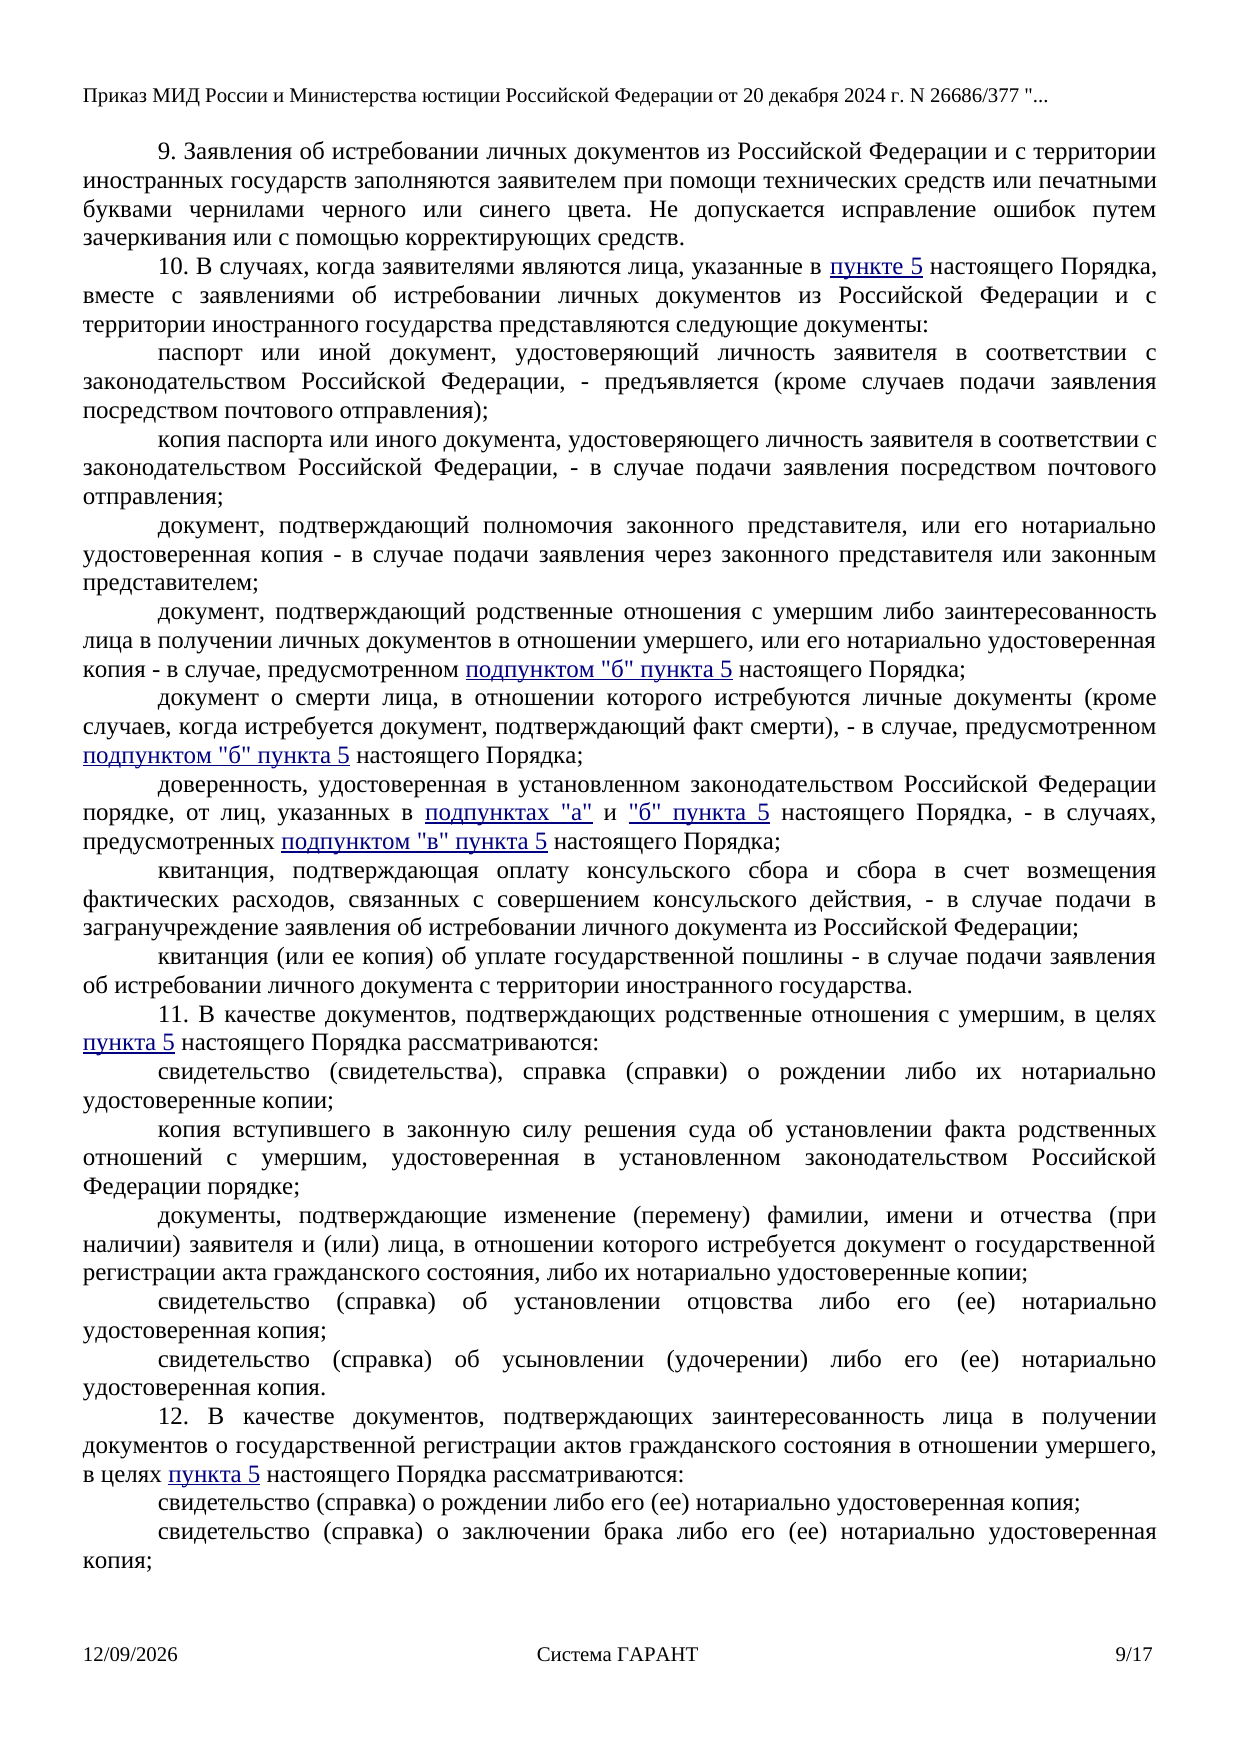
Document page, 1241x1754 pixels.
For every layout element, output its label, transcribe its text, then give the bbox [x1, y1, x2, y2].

text 11. В качестве документов, подтверждающих родственные отношения с умершим, в целях пункта 5 настоящего Порядка рассматриваются: [83, 999, 1157, 1056]
text документ, подтверждающий родственные отношения с умершим либо заинтересованность лица в получении личных документов в отношении умершего, или его нотариально удостоверенная копия - в случае, предусмотренном подпунктом "б" пункта 5 настоящего Порядка; [83, 596, 1157, 682]
text 10. В случаях, когда заявителями являются лица, указанные в пункте 5 настоящего Порядка, вместе с заявлениями об истребовании личных документов из Российской Федерации и с территории иностранного государства представляются следующие документы: [83, 251, 1157, 337]
text свидетельство (свидетельства), справка (справки) о рождении либо их нотариально удостоверенные копии; [83, 1056, 1157, 1114]
text свидетельство (справка) о рождении либо его (ее) нотариально удостоверенная копия; [83, 1487, 1157, 1516]
text свидетельство (справка) об установлении отцовства либо его (ее) нотариально удостоверенная копия; [83, 1286, 1157, 1344]
text документы, подтверждающие изменение (перемену) фамилии, имени и отчества (при наличии) заявителя и (или) лица, в отношении которого истребуется документ о государственной регистрации акта гражданского состояния, либо их нотариально удостоверенные копии; [83, 1200, 1157, 1286]
text квитанция, подтверждающая оплату консульского сбора и сбора в счет возмещения фактических расходов, связанных с совершением консульского действия, - в случае подачи в загранучреждение заявления об истребовании личного документа из Российской Федерации; [83, 855, 1157, 941]
text паспорт или иной документ, удостоверяющий личность заявителя в соответствии с законодательством Российской Федерации, - предъявляется (кроме случаев подачи заявления посредством почтового отправления); [83, 337, 1157, 424]
text документ о смерти лица, в отношении которого истребуются личные документы (кроме случаев, когда истребуется документ, подтверждающий факт смерти), - в случае, предусмотренном подпунктом "б" пункта 5 настоящего Порядка; [83, 682, 1157, 769]
text квитанция (или ее копия) об уплате государственной пошлины - в случае подачи заявления об истребовании личного документа с территории иностранного государства. [83, 941, 1157, 999]
text доверенность, удостоверенная в установленном законодательством Российской Федерации порядке, от лиц, указанных в подпунктах "а" и "б" пункта 5 настоящего Порядка, - в случаях, предусмотренных подпунктом "в" пункта 5 настоящего Порядка; [83, 769, 1157, 855]
text копия паспорта или иного документа, удостоверяющего личность заявителя в соответствии с законодательством Российской Федерации, - в случае подачи заявления посредством почтового отправления; [83, 424, 1157, 510]
text 12. В качестве документов, подтверждающих заинтересованность лица в получении документов о государственной регистрации актов гражданского состояния в отношении умершего, в целях пункта 5 настоящего Порядка рассматриваются: [83, 1401, 1157, 1487]
text свидетельство (справка) об усыновлении (удочерении) либо его (ее) нотариально удостоверенная копия. [83, 1344, 1157, 1401]
text свидетельство (справка) о заключении брака либо его (ее) нотариально удостоверенная копия; [83, 1516, 1157, 1574]
text копия вступившего в законную силу решения суда об установлении факта родственных отношений с умершим, удостоверенная в установленном законодательством Российской Федерации порядке; [83, 1114, 1157, 1200]
text 9. Заявления об истребовании личных документов из Российской Федерации и с территории иностранных государств заполняются заявителем при помощи технических средств или печатными буквами чернилами черного или синего цвета. Не допускается исправление ошибок путем зачеркивания или с помощью корректирующих средств. [83, 136, 1157, 251]
text документ, подтверждающий полномочия законного представителя, или его нотариально удостоверенная копия - в случае подачи заявления через законного представителя или законным представителем; [83, 510, 1157, 596]
